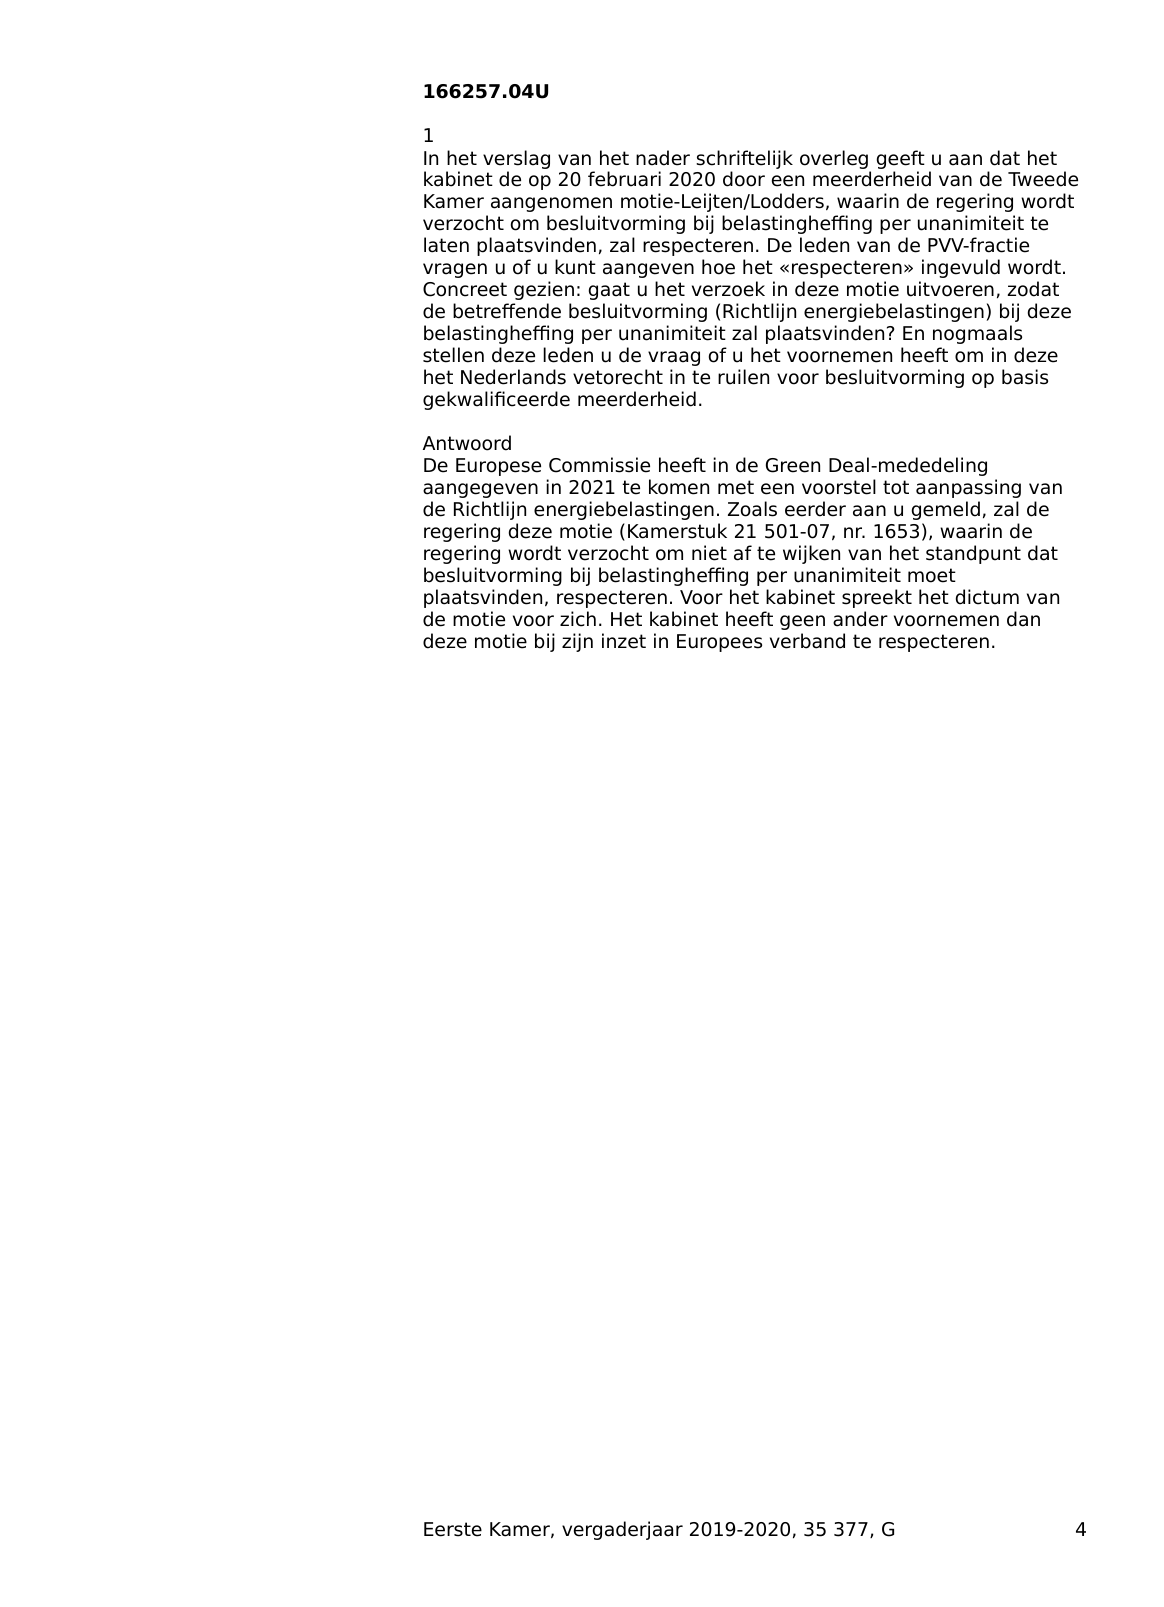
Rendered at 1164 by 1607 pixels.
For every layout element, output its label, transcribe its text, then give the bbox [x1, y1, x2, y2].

text De Europese Commissie heeft in de Green Deal-mededeling aangegeven in 2021 te komen met een voorstel tot aanpassing van de Richtlijn energiebelastingen. Zoals eerder aan u gemeld, zal de regering deze motie (Kamerstuk 21 501-07, nr. 1653), waarin de regering wordt verzocht om niet af te wijken van het standpunt dat besluitvorming bij belastingheffing per unanimiteit moet plaatsvinden, respecteren. Voor het kabinet spreekt het dictum van de motie voor zich. Het kabinet heeft geen ander voornemen dan deze motie bij zijn inzet in Europees verband te respecteren. [422, 455, 1087, 653]
text Antwoord [422, 433, 1087, 455]
subtitle 166257.04U [422, 81, 1087, 103]
text In het verslag van het nader schriftelijk overleg geeft u aan dat het kabinet de op 20 februari 2020 door een meerderheid van de Tweede Kamer aangenomen motie-Leijten/Lodders, waarin de regering wordt verzocht om besluitvorming bij belastingheffing per unanimiteit te laten plaatsvinden, zal respecteren. De leden van de PVV-fractie vragen u of u kunt aangeven hoe het «respecteren» ingevuld wordt. Concreet gezien: gaat u het verzoek in deze motie uitvoeren, zodat de betreffende besluitvorming (Richtlijn energiebelastingen) bij deze belastingheffing per unanimiteit zal plaatsvinden? En nogmaals stellen deze leden u de vraag of u het voornemen heeft om in deze het Nederlands vetorecht in te ruilen voor besluitvorming op basis gekwalificeerde meerderheid. [422, 147, 1087, 411]
text 1 [422, 125, 1087, 147]
